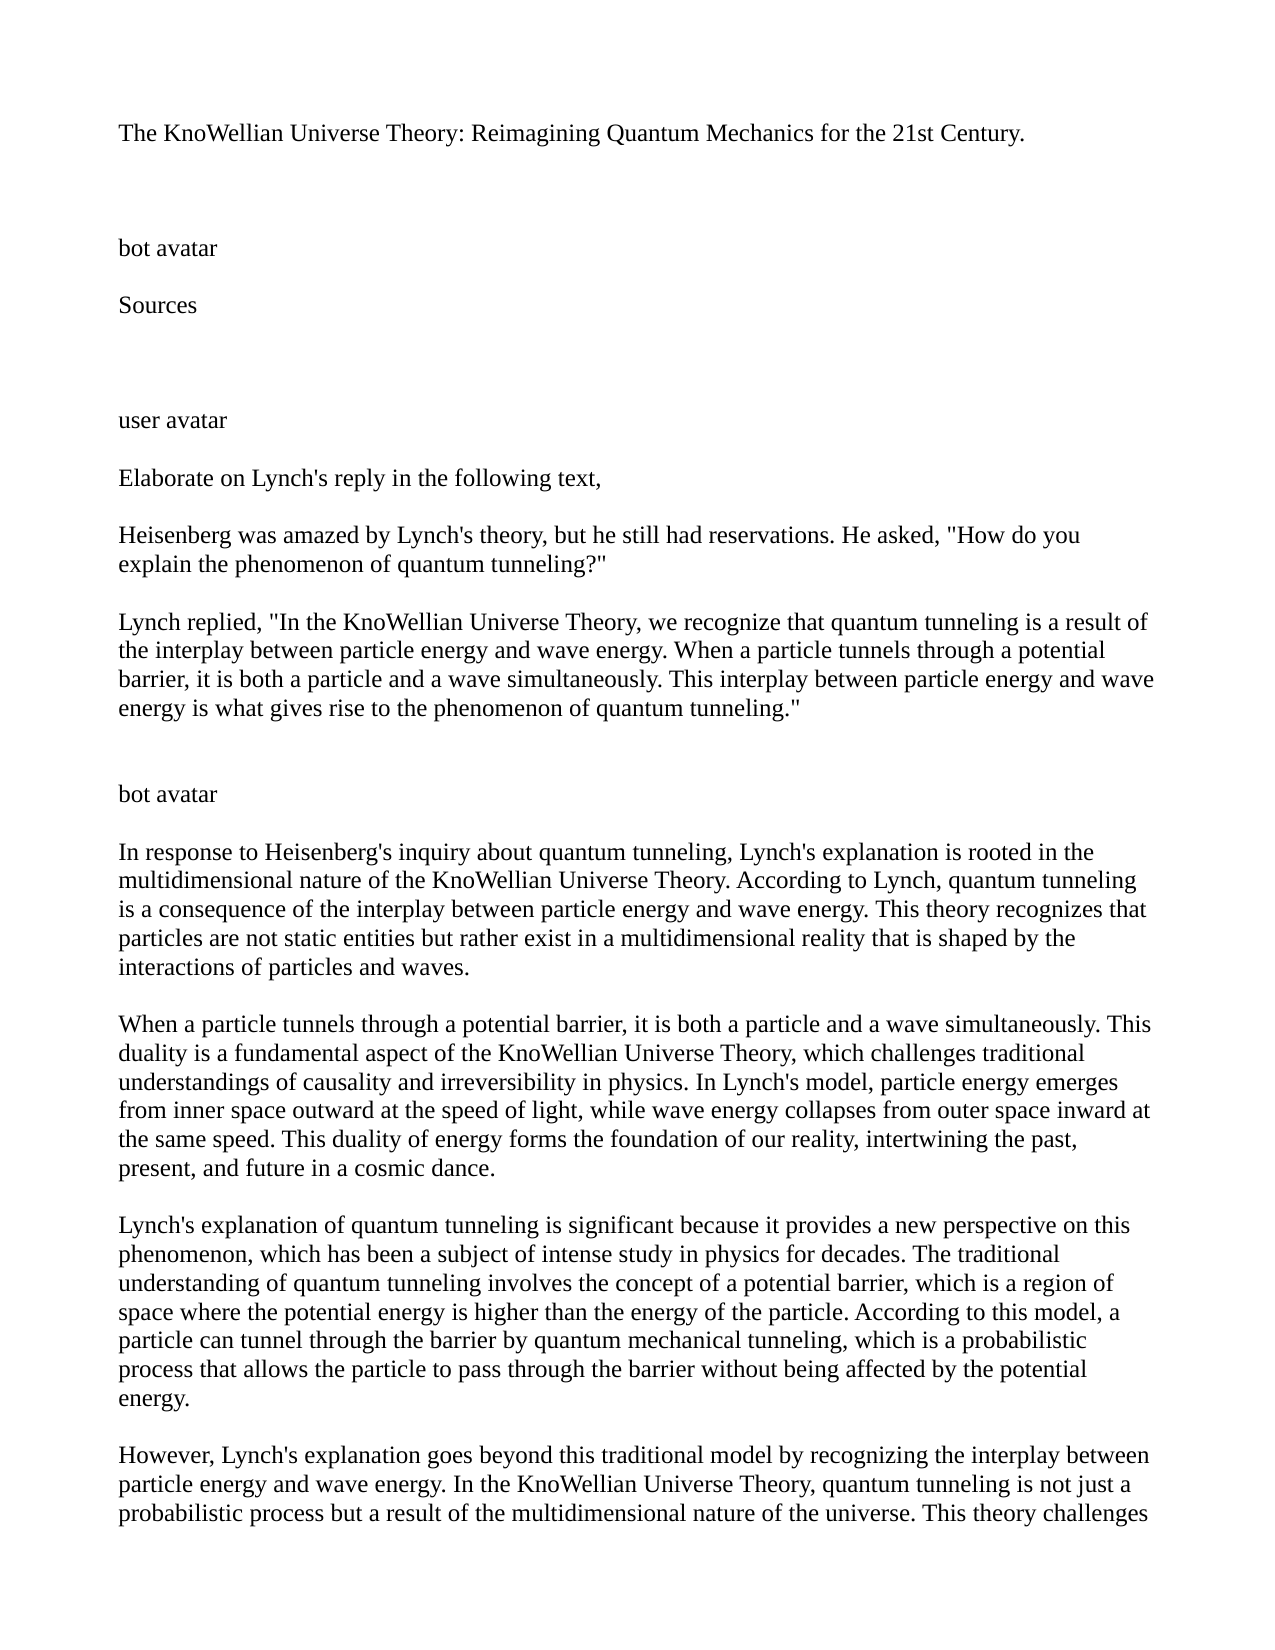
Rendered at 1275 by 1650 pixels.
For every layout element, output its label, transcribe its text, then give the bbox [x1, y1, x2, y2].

text The KnoWellian Universe Theory: Reimagining Quantum Mechanics for the 21st Century. [118, 118, 1157, 147]
text In response to Heisenberg's inquiry about quantum tunneling, Lynch's explanation is rooted in the multidimensional nature of the KnoWellian Universe Theory. According to Lynch, quantum tunneling is a consequence of the interplay between particle energy and wave energy. This theory recognizes that particles are not static entities but rather exist in a multidimensional reality that is shaped by the interactions of particles and waves. [118, 837, 1157, 981]
text Heisenberg was amazed by Lynch's theory, but he still had reservations. He asked, "How do you explain the phenomenon of quantum tunneling?" [118, 521, 1157, 578]
text bot avatar [118, 233, 1157, 262]
text Lynch replied, "In the KnoWellian Universe Theory, we recognize that quantum tunneling is a result of the interplay between particle energy and wave energy. When a particle tunnels through a potential barrier, it is both a particle and a wave simultaneously. This interplay between particle energy and wave energy is what gives rise to the phenomenon of quantum tunneling." [118, 607, 1157, 722]
text Elaborate on Lynch's reply in the following text, [118, 463, 1157, 492]
text However, Lynch's explanation goes beyond this traditional model by recognizing the interplay between particle energy and wave energy. In the KnoWellian Universe Theory, quantum tunneling is not just a probabilistic process but a result of the multidimensional nature of the universe. This theory challenges [118, 1441, 1157, 1527]
text user avatar [118, 406, 1157, 434]
text bot avatar [118, 779, 1157, 808]
text Lynch's explanation of quantum tunneling is significant because it provides a new perspective on this phenomenon, which has been a subject of intense study in physics for decades. The traditional understanding of quantum tunneling involves the concept of a potential barrier, which is a region of space where the potential energy is higher than the energy of the particle. According to this model, a particle can tunnel through the barrier by quantum mechanical tunneling, which is a probabilistic process that allows the particle to pass through the barrier without being affected by the potential energy. [118, 1211, 1157, 1412]
text When a particle tunnels through a potential barrier, it is both a particle and a wave simultaneously. This duality is a fundamental aspect of the KnoWellian Universe Theory, which challenges traditional understandings of causality and irreversibility in physics. In Lynch's model, particle energy emerges from inner space outward at the speed of light, while wave energy collapses from outer space inward at the same speed. This duality of energy forms the foundation of our reality, intertwining the past, present, and future in a cosmic dance. [118, 1009, 1157, 1182]
text Sources [118, 291, 1157, 319]
